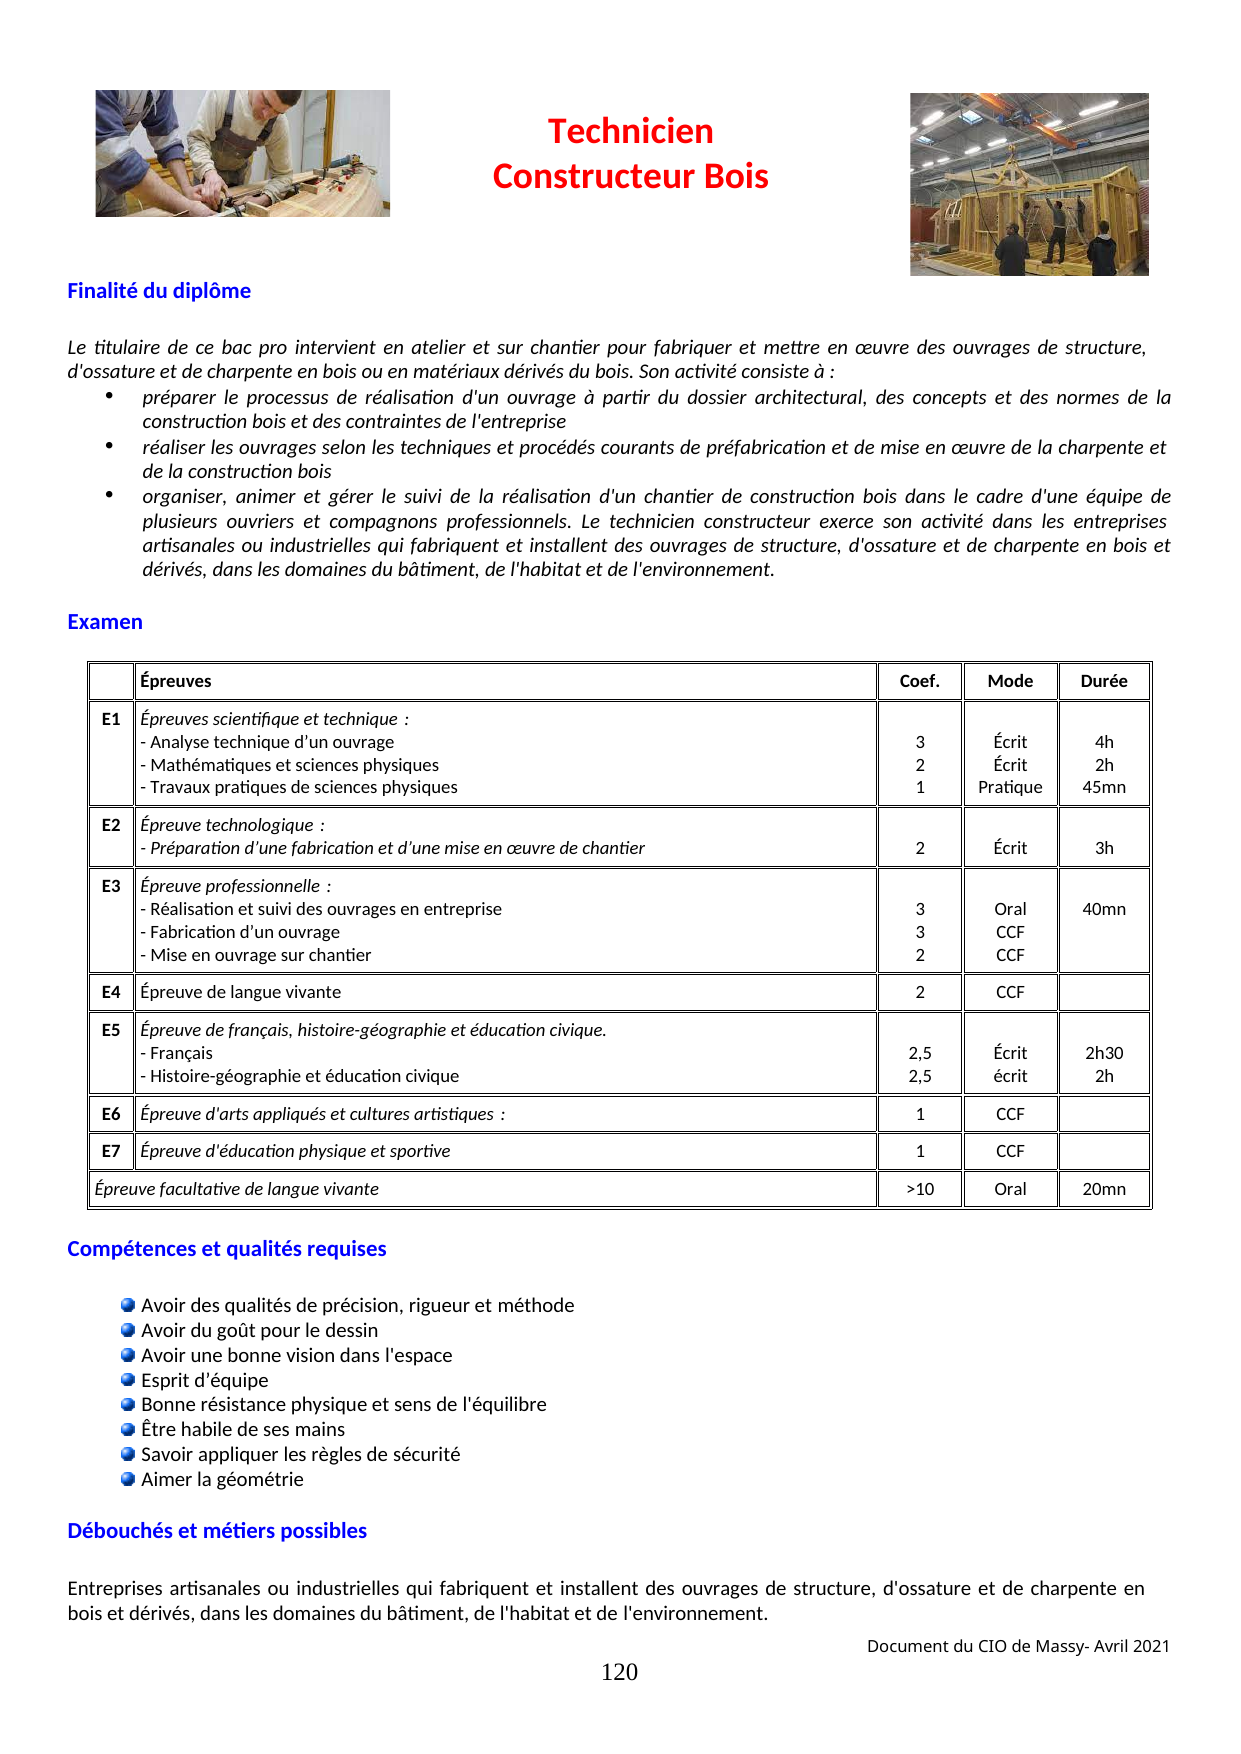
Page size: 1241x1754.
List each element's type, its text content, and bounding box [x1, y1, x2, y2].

picture [121, 1298, 135, 1312]
picture [121, 1472, 135, 1486]
table_cell E1 [90, 702, 133, 805]
table_cell E5 [90, 1013, 133, 1093]
subtitle Débouchés et métiers possibles [67, 1517, 1171, 1545]
table_cell E2 [90, 808, 133, 866]
table_cell Écrit écrit [965, 1013, 1057, 1093]
text Examen [67, 607, 1171, 635]
table_cell 40mn [1060, 869, 1149, 972]
table_cell 2,5 2,5 [879, 1013, 961, 1093]
table_cell 2h30 2h [1060, 1013, 1149, 1093]
picture [121, 1348, 135, 1362]
table_header Mode [965, 664, 1057, 698]
picture [121, 1323, 135, 1337]
table_cell 4h 2h 45mn [1060, 702, 1149, 805]
table_cell [1060, 1134, 1149, 1169]
list Entreprises artisanales ou industrielles qui fabriquent et installent des ouvrages de structure, d'ossature et de charpente en bois et dérivés, dans les domaines du bâtiment, de l'habitat et de l'environnement. [67, 1575, 1148, 1626]
subtitle Finalité du diplôme [67, 69, 1171, 304]
subtitle Le titulaire de ce bac pro intervient en atelier et sur chantier pour fabriquer et mettre en œuvre des ouvrages de structure, d'ossature et de charpente en bois ou en matériaux dérivés du bois. Son activité consiste à : [67, 334, 1148, 384]
table_cell E3 [90, 869, 133, 972]
table_cell 20mn [1060, 1172, 1149, 1206]
picture [95, 90, 391, 217]
table_cell Épreuve facultative de langue vivante [90, 1172, 876, 1206]
table_cell Épreuve d'éducation physique et sportive [136, 1134, 876, 1169]
table_header [90, 664, 133, 698]
picture [121, 1373, 135, 1386]
table_cell Épreuves scientifique et technique : - Analyse technique d’un ouvrage - Mathématiques et sciences physiques - Travaux pratiques de sciences physiques [136, 702, 876, 805]
table_cell 2 [879, 975, 961, 1010]
table_cell [1060, 1097, 1149, 1131]
list Avoir des qualités de précision, rigueur et méthode [121, 1293, 1171, 1318]
list Être habile de ses mains [121, 1417, 1171, 1442]
list Aimer la géométrie [121, 1466, 1171, 1492]
table_cell Écrit [965, 808, 1057, 866]
table_header Coef. [879, 664, 961, 698]
list Savoir appliquer les règles de sécurité [121, 1442, 1171, 1466]
table_cell CCF [965, 975, 1057, 1010]
table_cell Épreuve de langue vivante [136, 975, 876, 1010]
table_cell Épreuve de français, histoire-géographie et éducation civique. - Français - Histoire-géographie et éducation civique [136, 1013, 876, 1093]
table_cell Épreuve technologique : - Préparation d’une fabrication et d’une mise en œuvre de chantier [136, 808, 876, 866]
list organiser, animer et gérer le suivi de la réalisation d'un chantier de construction bois dans le cadre d'une équipe de plusieurs ouvriers et compagnons professionnels. Le technicien constructeur exerce son activité dans les entreprises artisanales ou industrielles qui fabriquent et installent des ouvrages de structure, d'ossature et de charpente en bois et dérivés, dans les domaines du bâtiment, de l'habitat et de l'environnement. [105, 484, 1171, 582]
picture [121, 1447, 135, 1461]
table_cell E6 [90, 1097, 133, 1131]
table_cell >10 [879, 1172, 961, 1206]
table_cell Oral [965, 1172, 1057, 1206]
list Avoir une bonne vision dans l'espace [121, 1342, 1171, 1367]
picture [910, 93, 1149, 276]
table_cell CCF [965, 1134, 1057, 1169]
table_cell 1 [879, 1097, 961, 1131]
table_cell Écrit Écrit Pratique [965, 702, 1057, 805]
table_header Épreuves [136, 664, 876, 698]
table_cell CCF [965, 1097, 1057, 1131]
list réaliser les ouvrages selon les techniques et procédés courants de préfabrication et de mise en œuvre de la charpente et de la construction bois [105, 434, 1171, 484]
table_cell E4 [90, 975, 133, 1010]
table_cell E7 [90, 1134, 133, 1169]
picture [121, 1423, 135, 1436]
table_cell 3h [1060, 808, 1149, 866]
list Esprit d’équipe [121, 1367, 1171, 1392]
table_cell 3 3 2 [879, 869, 961, 972]
list Bonne résistance physique et sens de l'équilibre [121, 1392, 1171, 1417]
text Compétences et qualités requises [67, 1234, 1171, 1262]
table_cell 1 [879, 1134, 961, 1169]
list préparer le processus de réalisation d'un ouvrage à partir du dossier architectural, des concepts et des normes de la construction bois et des contraintes de l'entreprise [105, 384, 1171, 434]
table_cell Épreuve professionnelle : - Réalisation et suivi des ouvrages en entreprise - Fabrication d’un ouvrage - Mise en ouvrage sur chantier [136, 869, 876, 972]
table_cell [1060, 975, 1149, 1010]
table_cell 3 2 1 [879, 702, 961, 805]
table_cell Oral CCF CCF [965, 869, 1057, 972]
table_header Durée [1060, 664, 1149, 698]
table_cell 2 [879, 808, 961, 866]
table_cell Épreuve d'arts appliqués et cultures artistiques : [136, 1097, 876, 1131]
picture [121, 1398, 135, 1411]
list Avoir du goût pour le dessin [121, 1318, 1171, 1342]
